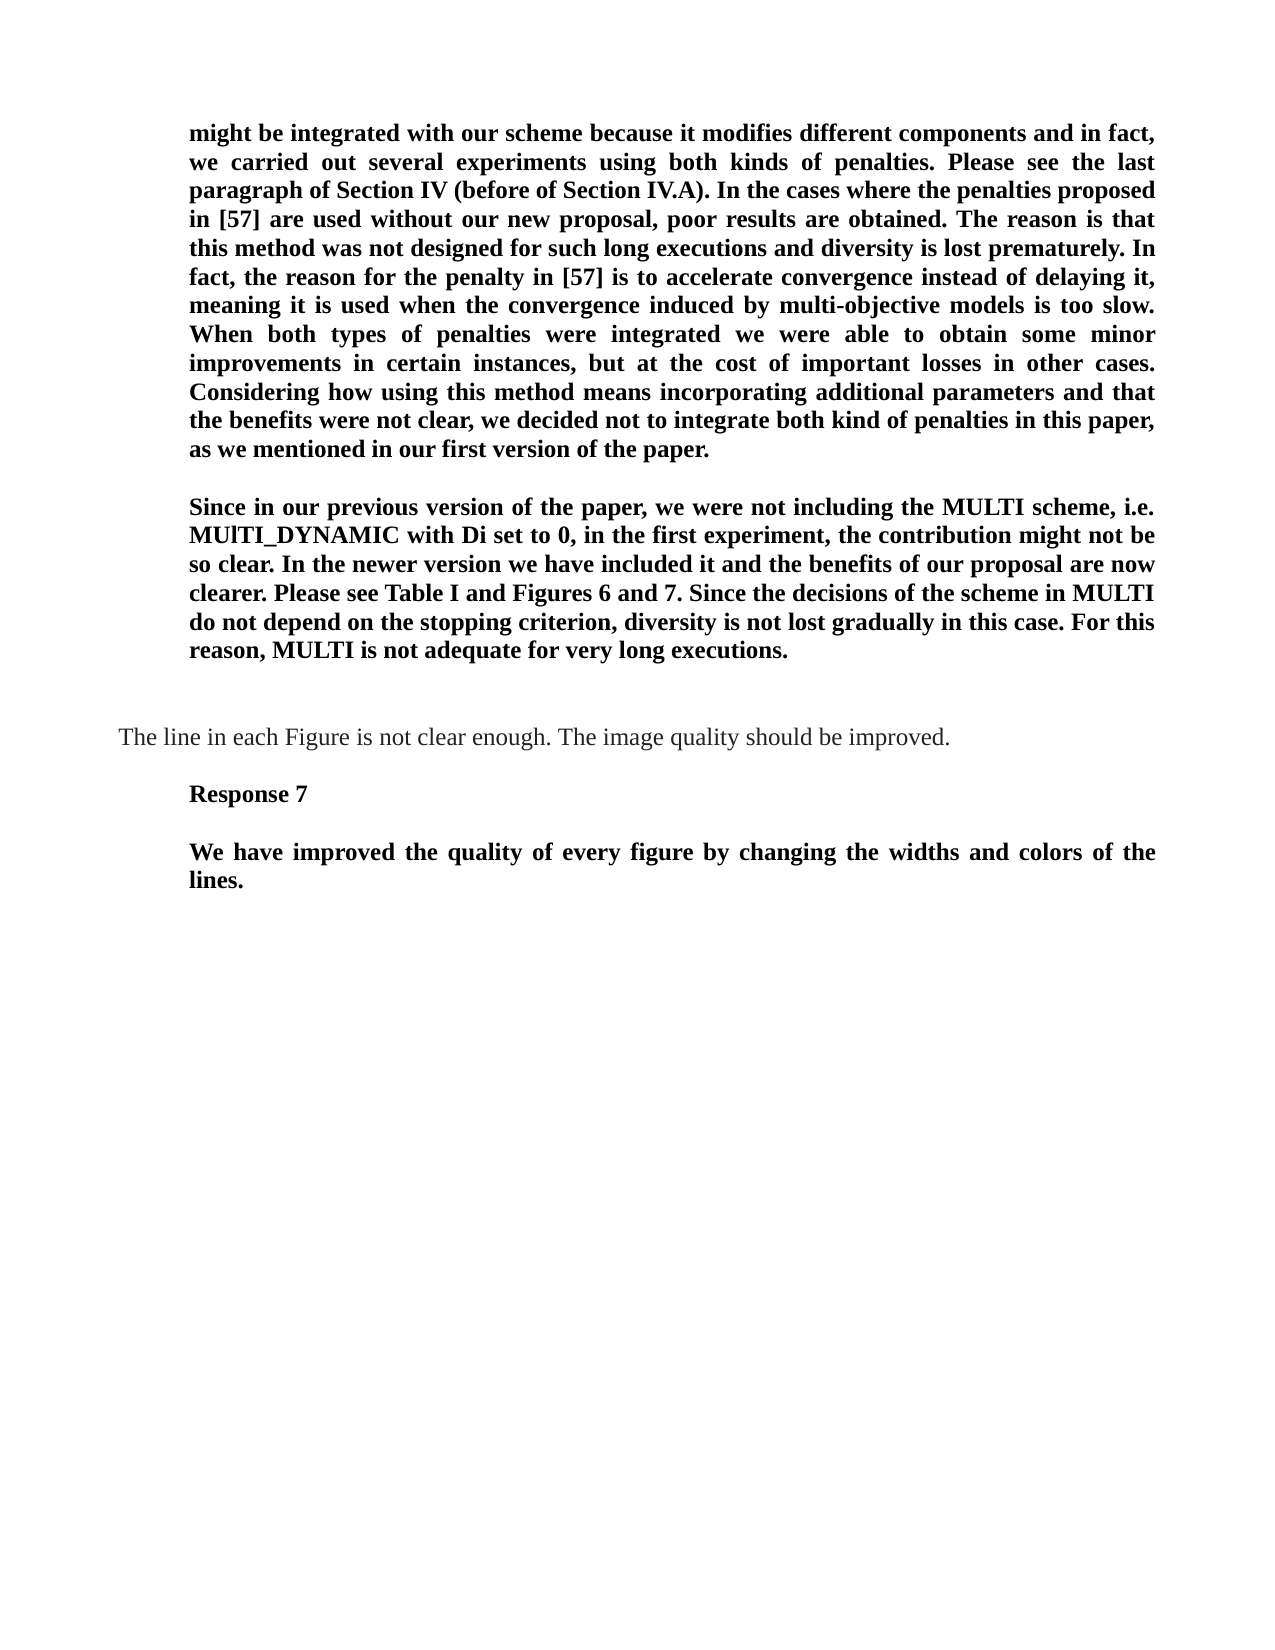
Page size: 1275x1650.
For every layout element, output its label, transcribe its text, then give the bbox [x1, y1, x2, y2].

text The line in each Figure is not clear enough. The image quality should be improved. [118, 722, 1157, 751]
text might be integrated with our scheme because it modifies different components and in fact, we carried out several experiments using both kinds of penalties. Please see the last paragraph of Section IV (before of Section IV.A). In the cases where the penalties proposed in [57] are used without our new proposal, poor results are obtained. The reason is that this method was not designed for such long executions and diversity is lost prematurely. In fact, the reason for the penalty in [57] is to accelerate convergence instead of delaying it, meaning it is used when the convergence induced by multi-objective models is too slow. When both types of penalties were integrated we were able to obtain some minor improvements in certain instances, but at the cost of important losses in other cases. Considering how using this method means incorporating additional parameters and that the benefits were not clear, we decided not to integrate both kind of penalties in this paper, as we mentioned in our first version of the paper. [189, 118, 1157, 463]
text We have improved the quality of every figure by changing the widths and colors of the lines. [189, 837, 1157, 894]
text Response 7 [189, 779, 1157, 808]
text Since in our previous version of the paper, we were not including the MULTI scheme, i.e. MUlTI_DYNAMIC with Di set to 0, in the first experiment, the contribution might not be so clear. In the newer version we have included it and the benefits of our proposal are now clearer. Please see Table I and Figures 6 and 7. Since the decisions of the scheme in MULTI do not depend on the stopping criterion, diversity is not lost gradually in this case. For this reason, MULTI is not adequate for very long executions. [189, 492, 1157, 664]
